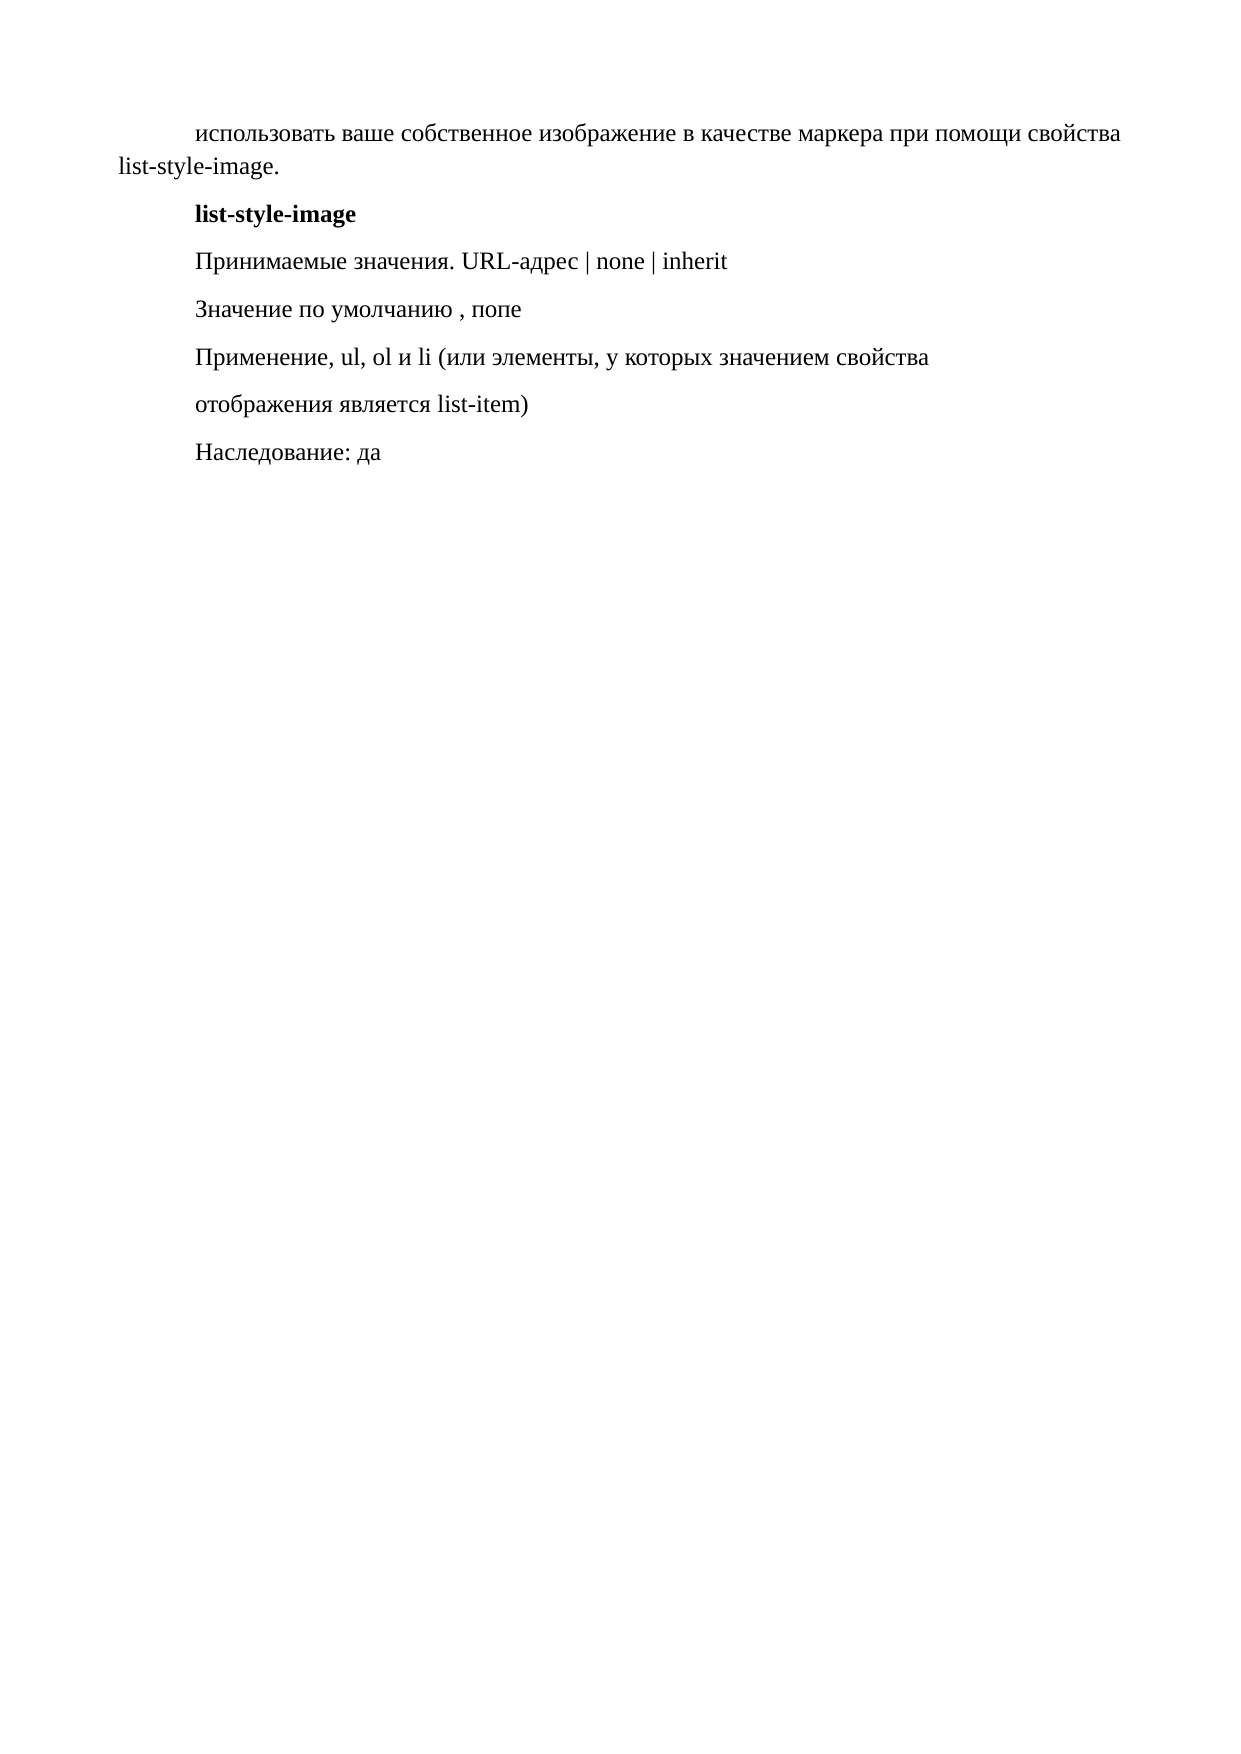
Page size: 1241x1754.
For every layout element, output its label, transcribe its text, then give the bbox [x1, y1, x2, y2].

text Применение, ul, ol и li (или элементы, у которых значением свойства [118, 342, 1122, 370]
text Наследование: да [118, 437, 1122, 466]
text Значение по умолчанию , попе [118, 294, 1122, 323]
text использовать ваше собственное изображение в качестве маркера при помощи свойства list-style-image. [118, 118, 1122, 180]
text list-style-image [118, 199, 1122, 227]
text Принимаемые значения. URL-адрес | none | inherit [118, 246, 1122, 275]
text отображения является list-item) [118, 389, 1122, 418]
